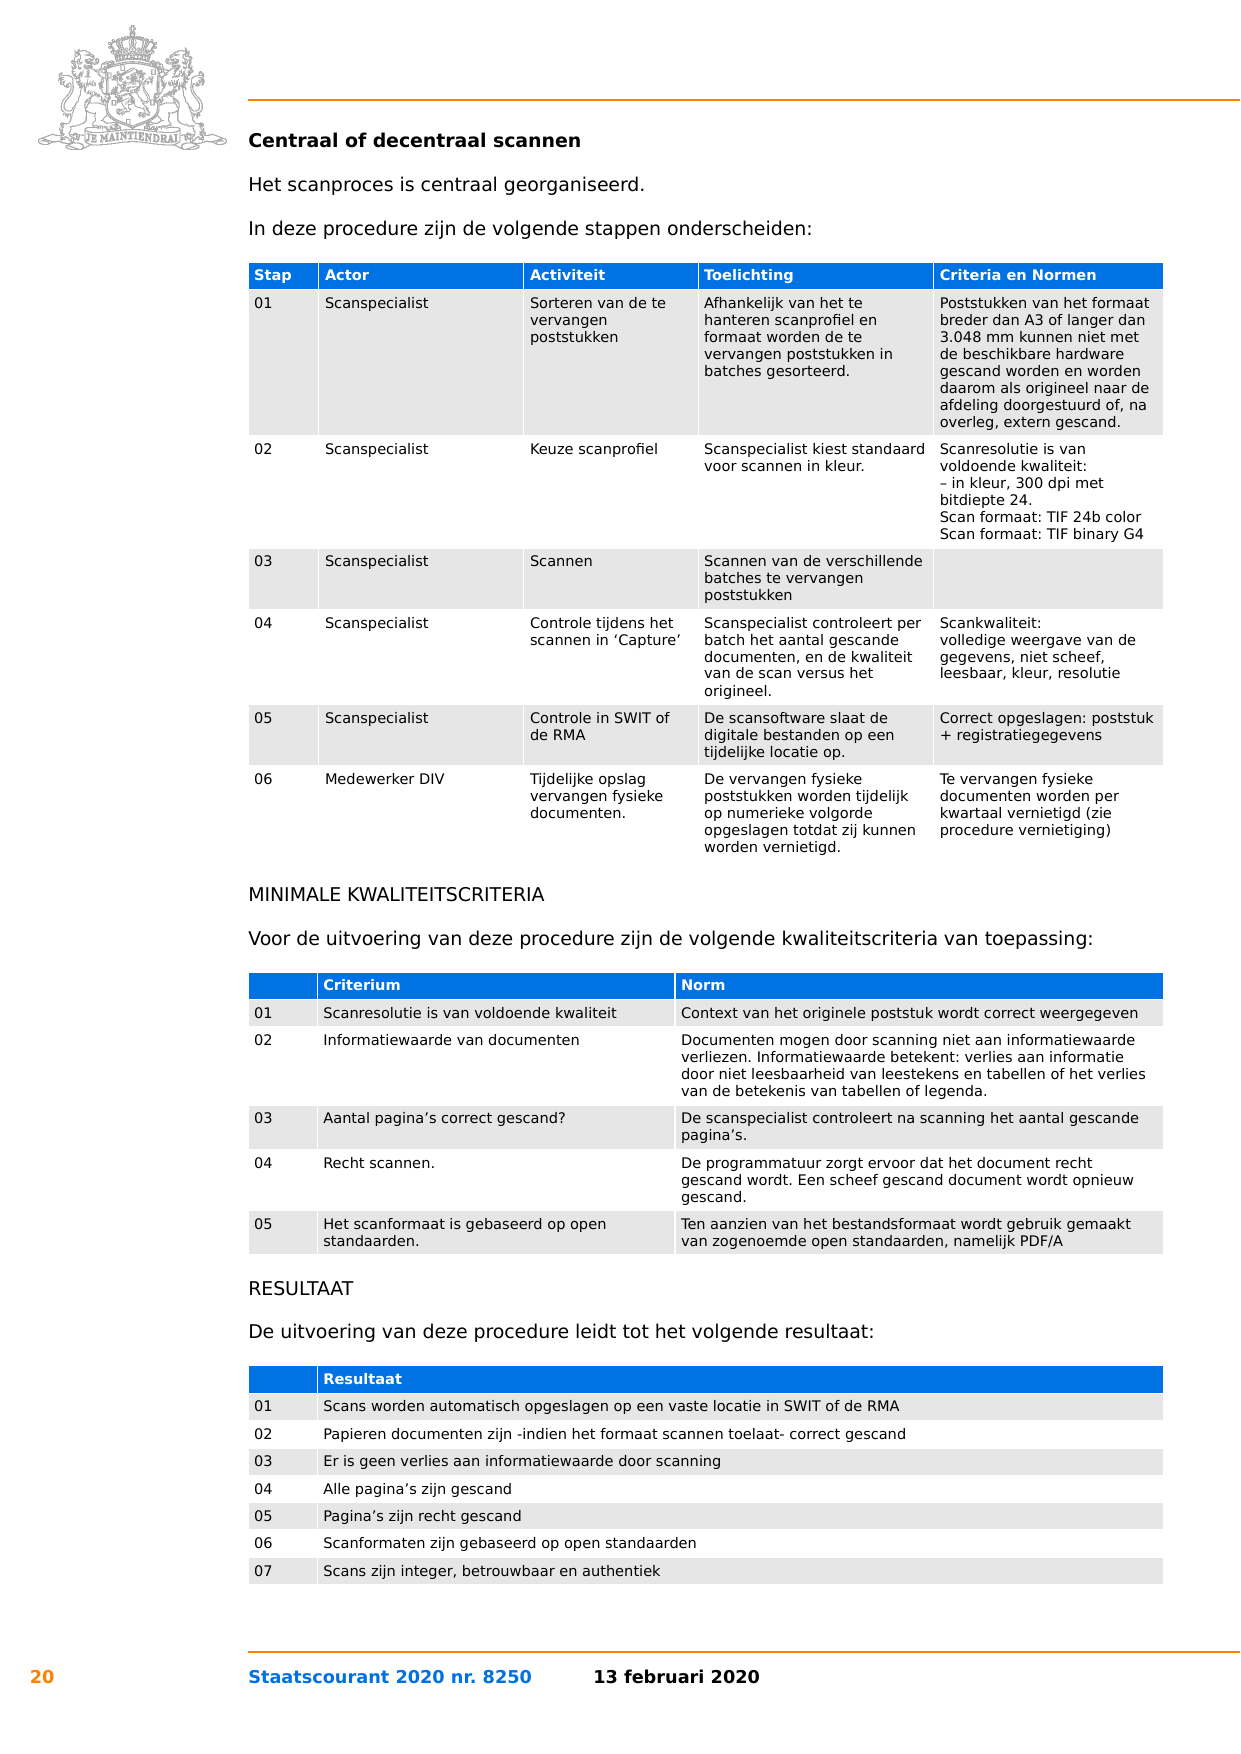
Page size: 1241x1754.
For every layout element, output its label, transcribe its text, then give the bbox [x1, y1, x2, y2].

table_cell Het scanformaat is gebaseerd op open standaarden. [318, 1211, 674, 1254]
table_cell Poststukken van het formaat breder dan A3 of langer dan 3.048 mm kunnen niet met de beschikbare hardware gescand worden en worden daarom als origineel naar de afdeling doorgestuurd of, na overleg, extern gescand. [934, 290, 1163, 435]
table_header Criteria en Normen [934, 263, 1163, 289]
table_cell Scans zijn integer, betrouwbaar en authentiek [318, 1558, 1163, 1584]
table_cell 05 [249, 705, 318, 765]
table_cell 04 [249, 1476, 317, 1502]
table_cell 04 [249, 610, 318, 704]
table_cell Recht scannen. [318, 1150, 674, 1210]
table_cell De scansoftware slaat de digitale bestanden op een tijdelijke locatie op. [699, 705, 933, 765]
table_cell 06 [249, 1531, 317, 1557]
table_header Toelichting [699, 263, 933, 289]
table_cell Scanspecialist [319, 610, 523, 704]
table_cell Scans worden automatisch opgeslagen op een vaste locatie in SWIT of de RMA [318, 1394, 1163, 1420]
table_cell Keuze scanprofiel [524, 436, 698, 547]
table_cell Sorteren van de te vervangen poststukken [524, 290, 698, 435]
table_cell 03 [249, 1449, 317, 1475]
table_cell 02 [249, 436, 318, 547]
table_cell 01 [249, 1394, 317, 1420]
table_cell Te vervangen fysieke documenten worden per kwartaal vernietigd (zie procedure vernietiging) [934, 766, 1163, 861]
table_cell Context van het originele poststuk wordt correct weergegeven [676, 1000, 1163, 1026]
table_header Actor [319, 263, 523, 289]
table_cell 01 [249, 290, 318, 435]
table_cell Afhankelijk van het te hanteren scanprofiel en formaat worden de te vervangen poststukken in batches gesorteerd. [699, 290, 933, 435]
table_cell Scanspecialist [319, 290, 523, 435]
table_cell Informatiewaarde van documenten [318, 1027, 674, 1104]
table_cell 05 [249, 1211, 317, 1254]
table_cell Aantal pagina’s correct gescand? [318, 1106, 674, 1149]
table_cell 02 [249, 1027, 317, 1104]
table_cell Scanspecialist kiest standaard voor scannen in kleur. [699, 436, 933, 547]
table_cell Scanresolutie is van voldoende kwaliteit [318, 1000, 674, 1026]
text De uitvoering van deze procedure leidt tot het volgende resultaat: [248, 1321, 1163, 1343]
table_cell De scanspecialist controleert na scanning het aantal gescande pagina’s. [676, 1106, 1163, 1149]
table_cell Papieren documenten zijn -indien het formaat scannen toelaat- correct gescand [318, 1421, 1163, 1447]
table_cell Scanspecialist [319, 549, 523, 609]
table_header [249, 973, 317, 999]
text Het scanproces is centraal georganiseerd. [248, 174, 1163, 196]
picture [38, 25, 227, 150]
table_cell Scannen van de verschillende batches te vervangen poststukken [699, 549, 933, 609]
table_cell Scannen [524, 549, 698, 609]
table_header [249, 1366, 317, 1393]
table_cell 03 [249, 1106, 317, 1149]
table_header Norm [676, 973, 1163, 999]
table_cell Scanspecialist controleert per batch het aantal gescande documenten, en de kwaliteit van de scan versus het origineel. [699, 610, 933, 704]
table_header Stap [249, 263, 318, 289]
table_cell 03 [249, 549, 318, 609]
subtitle RESULTAAT [248, 1277, 1163, 1299]
table_cell Scanresolutie is van voldoende kwaliteit: – in kleur, 300 dpi met bitdiepte 24. Scan formaat: TIF 24b color Scan formaat: TIF binary G4 [934, 436, 1163, 547]
table_cell De programmatuur zorgt ervoor dat het document recht gescand wordt. Een scheef gescand document wordt opnieuw gescand. [676, 1150, 1163, 1210]
table_cell 01 [249, 1000, 317, 1026]
table_cell Alle pagina’s zijn gescand [318, 1476, 1163, 1502]
subtitle Centraal of decentraal scannen [248, 130, 1163, 152]
text Voor de uitvoering van deze procedure zijn de volgende kwaliteitscriteria van toepassing: [248, 927, 1163, 949]
table_cell Correct opgeslagen: poststuk + registratiegegevens [934, 705, 1163, 765]
table_cell 05 [249, 1503, 317, 1529]
table_cell 07 [249, 1558, 317, 1584]
table_cell 04 [249, 1150, 317, 1210]
table_header Criterium [318, 973, 674, 999]
table_cell Ten aanzien van het bestandsformaat wordt gebruik gemaakt van zogenoemde open standaarden, namelijk PDF/A [676, 1211, 1163, 1254]
table_cell Scanspecialist [319, 436, 523, 547]
text In deze procedure zijn de volgende stappen onderscheiden: [248, 218, 1163, 239]
table_cell 02 [249, 1421, 317, 1447]
table_cell Er is geen verlies aan informatiewaarde door scanning [318, 1449, 1163, 1475]
table_cell Controle in SWIT of de RMA [524, 705, 698, 765]
table_cell [934, 549, 1163, 609]
table_header Resultaat [318, 1366, 1163, 1393]
subtitle MINIMALE KWALITEITSCRITERIA [248, 884, 1163, 906]
table_header Activiteit [524, 263, 698, 289]
table_cell Tijdelijke opslag vervangen fysieke documenten. [524, 766, 698, 861]
table_cell De vervangen fysieke poststukken worden tijdelijk op numerieke volgorde opgeslagen totdat zij kunnen worden vernietigd. [699, 766, 933, 861]
table_cell Medewerker DIV [319, 766, 523, 861]
table_cell Documenten mogen door scanning niet aan informatiewaarde verliezen. Informatiewaarde betekent: verlies aan informatie door niet leesbaarheid van leestekens en tabellen of het verlies van de betekenis van tabellen of legenda. [676, 1027, 1163, 1104]
table_cell Scanformaten zijn gebaseerd op open standaarden [318, 1531, 1163, 1557]
table_cell 06 [249, 766, 318, 861]
table_cell Controle tijdens het scannen in ‘Capture’ [524, 610, 698, 704]
table_cell Scanspecialist [319, 705, 523, 765]
table_cell Scankwaliteit: volledige weergave van de gegevens, niet scheef, leesbaar, kleur, resolutie [934, 610, 1163, 704]
table_cell Pagina’s zijn recht gescand [318, 1503, 1163, 1529]
